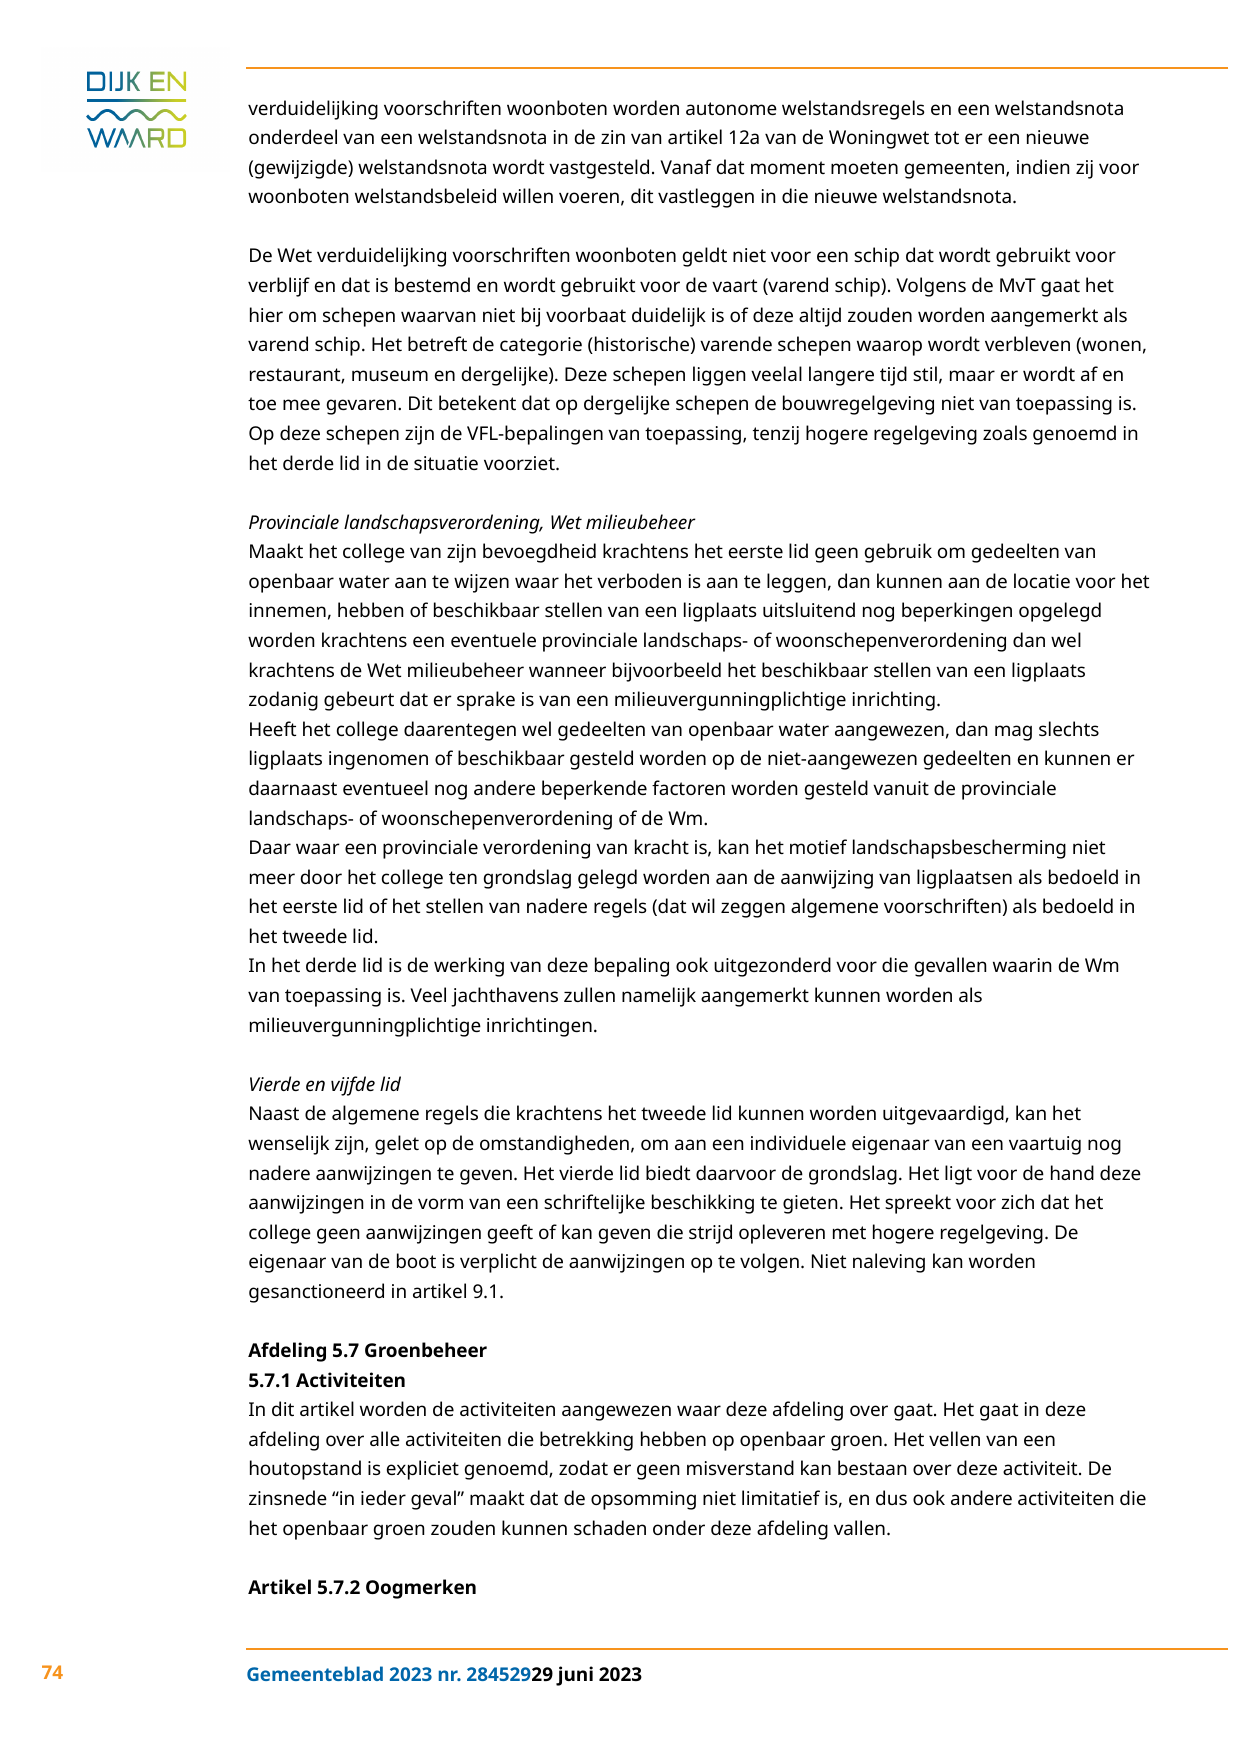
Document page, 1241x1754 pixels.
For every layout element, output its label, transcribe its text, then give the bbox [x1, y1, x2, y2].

text verduidelijking voorschriften woonboten worden autonome welstandsregels en een welstandsnota onderdeel van een welstandsnota in de zin van artikel 12a van de Woningwet tot er een nieuwe (gewijzigde) welstandsnota wordt vastgesteld. Vanaf dat moment moeten gemeenten, indien zij voor woonboten welstandsbeleid willen voeren, dit vastleggen in die nieuwe welstandsnota. [248, 95, 1152, 209]
text Artikel 5.7.2 Oogmerken [248, 1574, 1152, 1600]
text 5.7.1 Activiteiten [248, 1367, 1152, 1393]
text In dit artikel worden de activiteiten aangewezen waar deze afdeling over gaat. Het gaat in deze afdeling over alle activiteiten die betrekking hebben op openbaar groen. Het vellen van een houtopstand is expliciet genoemd, zodat er geen misverstand kan bestaan over deze activiteit. De zinsnede “in ieder geval” maakt dat de opsomming niet limitatief is, en dus ook andere activiteiten die het openbaar groen zouden kunnen schaden onder deze afdeling vallen. [248, 1396, 1152, 1541]
picture [41, 47, 231, 172]
text Naast de algemene regels die krachtens het tweede lid kunnen worden uitgevaardigd, kan het wenselijk zijn, gelet op de omstandigheden, om aan een individuele eigenaar van een vaartuig nog nadere aanwijzingen te geven. Het vierde lid biedt daarvoor de grondslag. Het ligt voor de hand deze aanwijzingen in de vorm van een schriftelijke beschikking te gieten. Het spreekt voor zich dat het college geen aanwijzingen geeft of kan geven die strijd opleveren met hogere regelgeving. De eigenaar van de boot is verplicht de aanwijzingen op te volgen. Niet naleving kan worden gesanctioneerd in artikel 9.1. [248, 1101, 1152, 1304]
text Daar waar een provinciale verordening van kracht is, kan het motief landschapsbescherming niet meer door het college ten grondslag gelegd worden aan de aanwijzing van ligplaatsen als bedoeld in het eerste lid of het stellen van nadere regels (dat wil zeggen algemene voorschriften) als bedoeld in het tweede lid. [248, 834, 1152, 949]
text Afdeling 5.7 Groenbeheer [248, 1337, 1152, 1363]
text In het derde lid is de werking van deze bepaling ook uitgezonderd voor die gevallen waarin de Wm van toepassing is. Veel jachthavens zullen namelijk aangemerkt kunnen worden als milieuvergunningplichtige inrichtingen. [248, 953, 1152, 1038]
text Heeft het college daarentegen wel gedeelten van openbaar water aangewezen, dan mag slechts ligplaats ingenomen of beschikbaar gesteld worden op de niet-aangewezen gedeelten en kunnen er daarnaast eventueel nog andere beperkende factoren worden gesteld vanuit de provinciale landschaps- of woonschepenverordening of de Wm. [248, 716, 1152, 831]
text Vierde en vijfde lid [248, 1071, 1152, 1097]
text Maakt het college van zijn bevoegdheid krachtens het eerste lid geen gebruik om gedeelten van openbaar water aan te wijzen waar het verboden is aan te leggen, dan kunnen aan de locatie voor het innemen, hebben of beschikbaar stellen van een ligplaats uitsluitend nog beperkingen opgelegd worden krachtens een eventuele provinciale landschaps- of woonschepenverordening dan wel krachtens de Wet milieubeheer wanneer bijvoorbeeld het beschikbaar stellen van een ligplaats zodanig gebeurt dat er sprake is van een milieuvergunningplichtige inrichting. [248, 538, 1152, 712]
text Provinciale landschapsverordening, Wet milieubeheer [248, 509, 1152, 535]
text De Wet verduidelijking voorschriften woonboten geldt niet voor een schip dat wordt gebruikt voor verblijf en dat is bestemd en wordt gebruikt voor de vaart (varend schip). Volgens de MvT gaat het hier om schepen waarvan niet bij voorbaat duidelijk is of deze altijd zouden worden aangemerkt als varend schip. Het betreft de categorie (historische) varende schepen waarop wordt verbleven (wonen, restaurant, museum en dergelijke). Deze schepen liggen veelal langere tijd stil, maar er wordt af en toe mee gevaren. Dit betekent dat op dergelijke schepen de bouwregelgeving niet van toepassing is. Op deze schepen zijn de VFL-bepalingen van toepassing, tenzij hogere regelgeving zoals genoemd in het derde lid in de situatie voorziet. [248, 243, 1152, 476]
